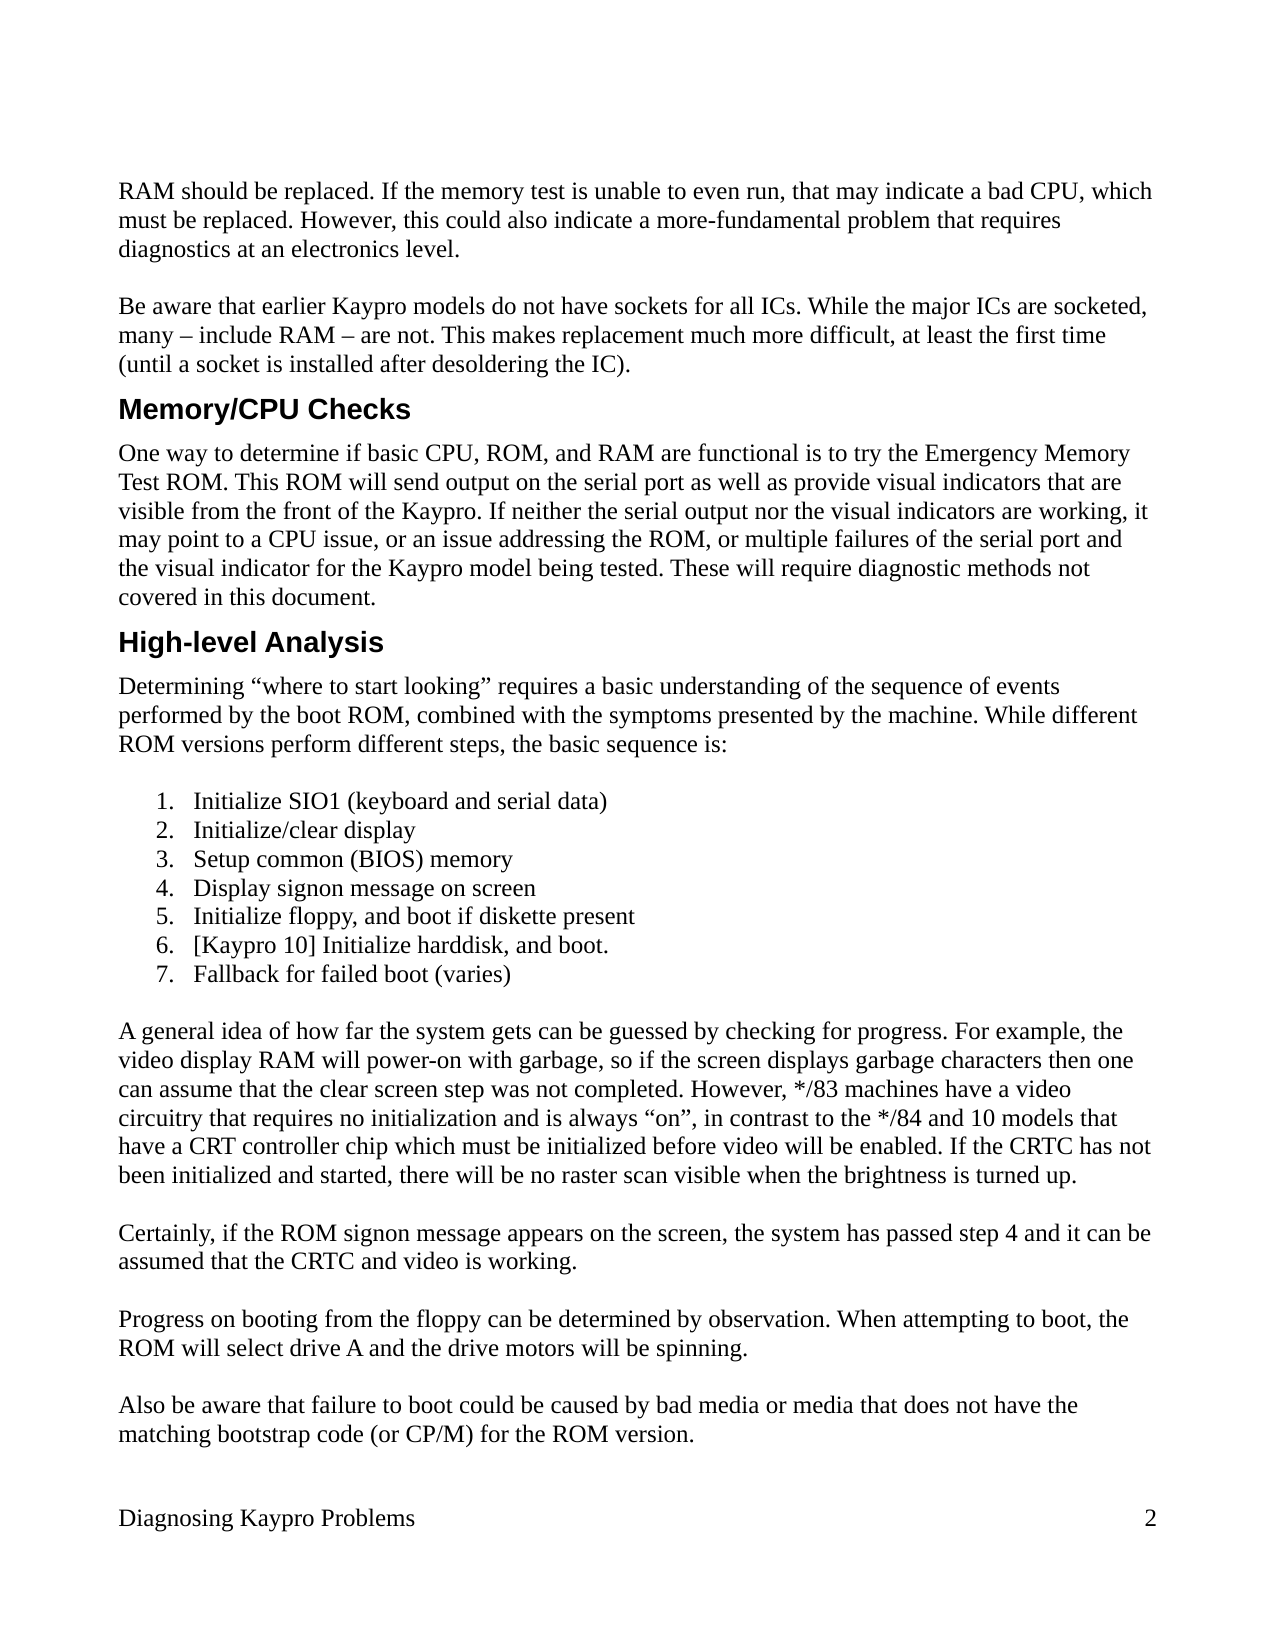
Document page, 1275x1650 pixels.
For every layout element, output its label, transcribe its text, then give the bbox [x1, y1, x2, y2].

list Fallback for failed boot (varies) [156, 959, 1157, 988]
subtitle High-level Analysis [118, 625, 1157, 659]
text One way to determine if basic CPU, ROM, and RAM are functional is to try the Emergency Memory Test ROM. This ROM will send output on the serial port as well as provide visual indicators that are visible from the front of the Kaypro. If neither the serial output nor the visual indicators are working, it may point to a CPU issue, or an issue addressing the ROM, or multiple failures of the serial port and the visual indicator for the Kaypro model being tested. These will require diagnostic methods not covered in this document. [118, 438, 1157, 611]
list [Kaypro 10] Initialize harddisk, and boot. [156, 930, 1157, 959]
text Progress on booting from the floppy can be determined by observation. When attempting to boot, the ROM will select drive A and the drive motors will be spinning. [118, 1304, 1157, 1361]
list Initialize floppy, and boot if diskette present [156, 901, 1157, 930]
text Be aware that earlier Kaypro models do not have sockets for all ICs. While the major ICs are socketed, many – include RAM – are not. This makes replacement much more difficult, at least the first time (until a socket is installed after desoldering the IC). [118, 291, 1157, 378]
text RAM should be replaced. If the memory test is unable to even run, that may indicate a bad CPU, which must be replaced. However, this could also indicate a more-fundamental problem that requires diagnostics at an electronics level. [118, 176, 1157, 263]
list Initialize SIO1 (keyboard and serial data) [156, 786, 1157, 815]
text Determining “where to start looking” requires a basic understanding of the sequence of events performed by the boot ROM, combined with the symptoms presented by the machine. While different ROM versions perform different steps, the basic sequence is: [118, 671, 1157, 758]
text A general idea of how far the system gets can be guessed by checking for progress. For example, the video display RAM will power-on with garbage, so if the screen displays garbage characters then one can assume that the clear screen step was not completed. However, */83 machines have a video circuitry that requires no initialization and is always “on”, in contrast to the */84 and 10 models that have a CRT controller chip which must be initialized before video will be enabled. If the CRTC has not been initialized and started, there will be no raster scan visible when the brightness is turned up. [118, 1016, 1157, 1189]
list Initialize/clear display [156, 815, 1157, 844]
subtitle Memory/CPU Checks [118, 392, 1157, 426]
list Setup common (BIOS) memory [156, 844, 1157, 873]
text Also be aware that failure to boot could be caused by bad media or media that does not have the matching bootstrap code (or CP/M) for the ROM version. [118, 1390, 1157, 1448]
text Certainly, if the ROM signon message appears on the screen, the system has passed step 4 and it can be assumed that the CRTC and video is working. [118, 1218, 1157, 1275]
list Display signon message on screen [156, 873, 1157, 901]
